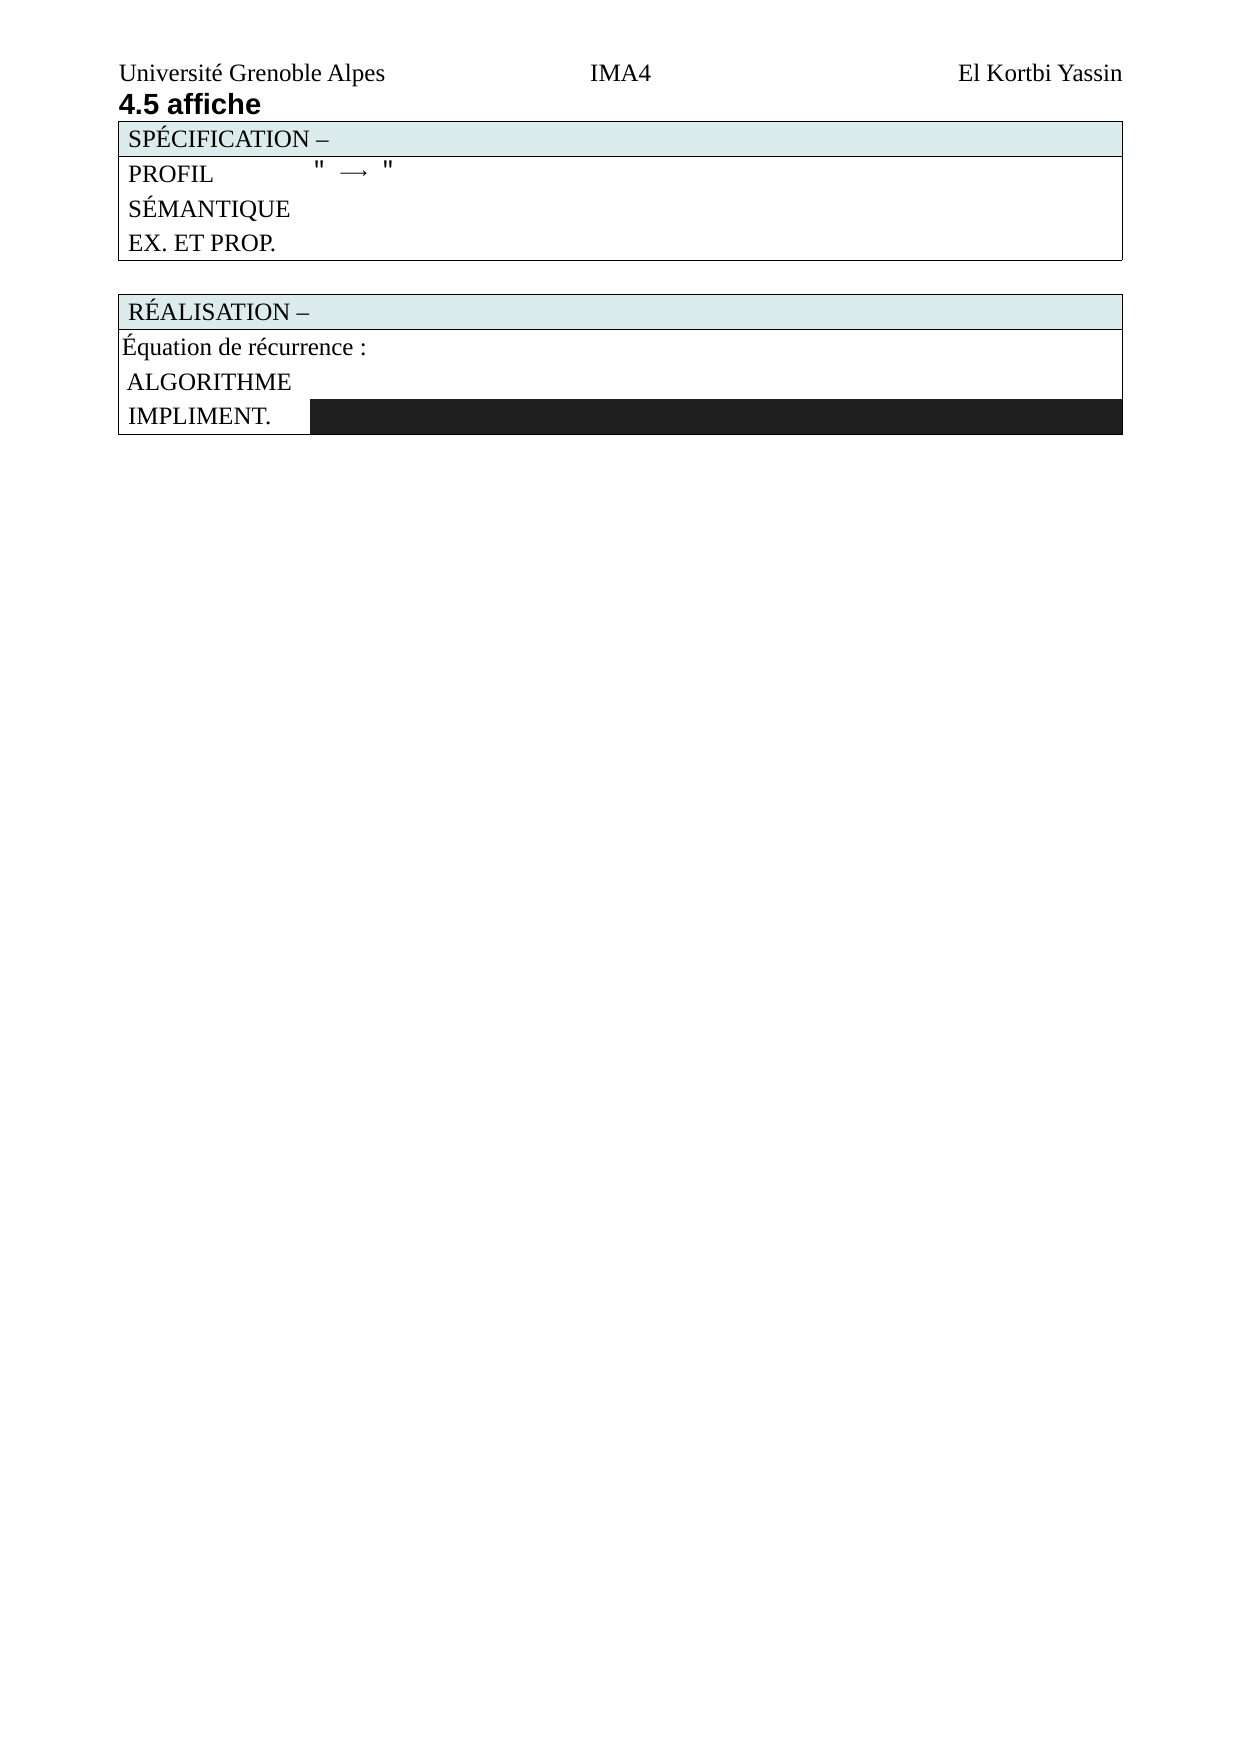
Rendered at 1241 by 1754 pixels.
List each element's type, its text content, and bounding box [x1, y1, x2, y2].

table_cell IMPLIMENT. [119, 399, 310, 434]
subtitle 4.5 affiche [118, 87, 1122, 121]
table_cell PROFIL [119, 157, 309, 191]
table_cell ALGORITHME [119, 364, 310, 398]
table_cell Équation de récurrence : [119, 330, 1122, 364]
table_cell [309, 191, 1122, 225]
table_cell [310, 364, 1122, 398]
table_header RÉALISATION – [119, 295, 1122, 329]
table_cell [309, 225, 1122, 260]
table_cell " ⟶ " [309, 157, 1122, 191]
table_cell [310, 399, 1122, 434]
table_cell EX. ET PROP. [119, 225, 309, 260]
table_cell SÉMANTIQUE [119, 191, 309, 225]
table_header SPÉCIFICATION – [119, 122, 1122, 156]
